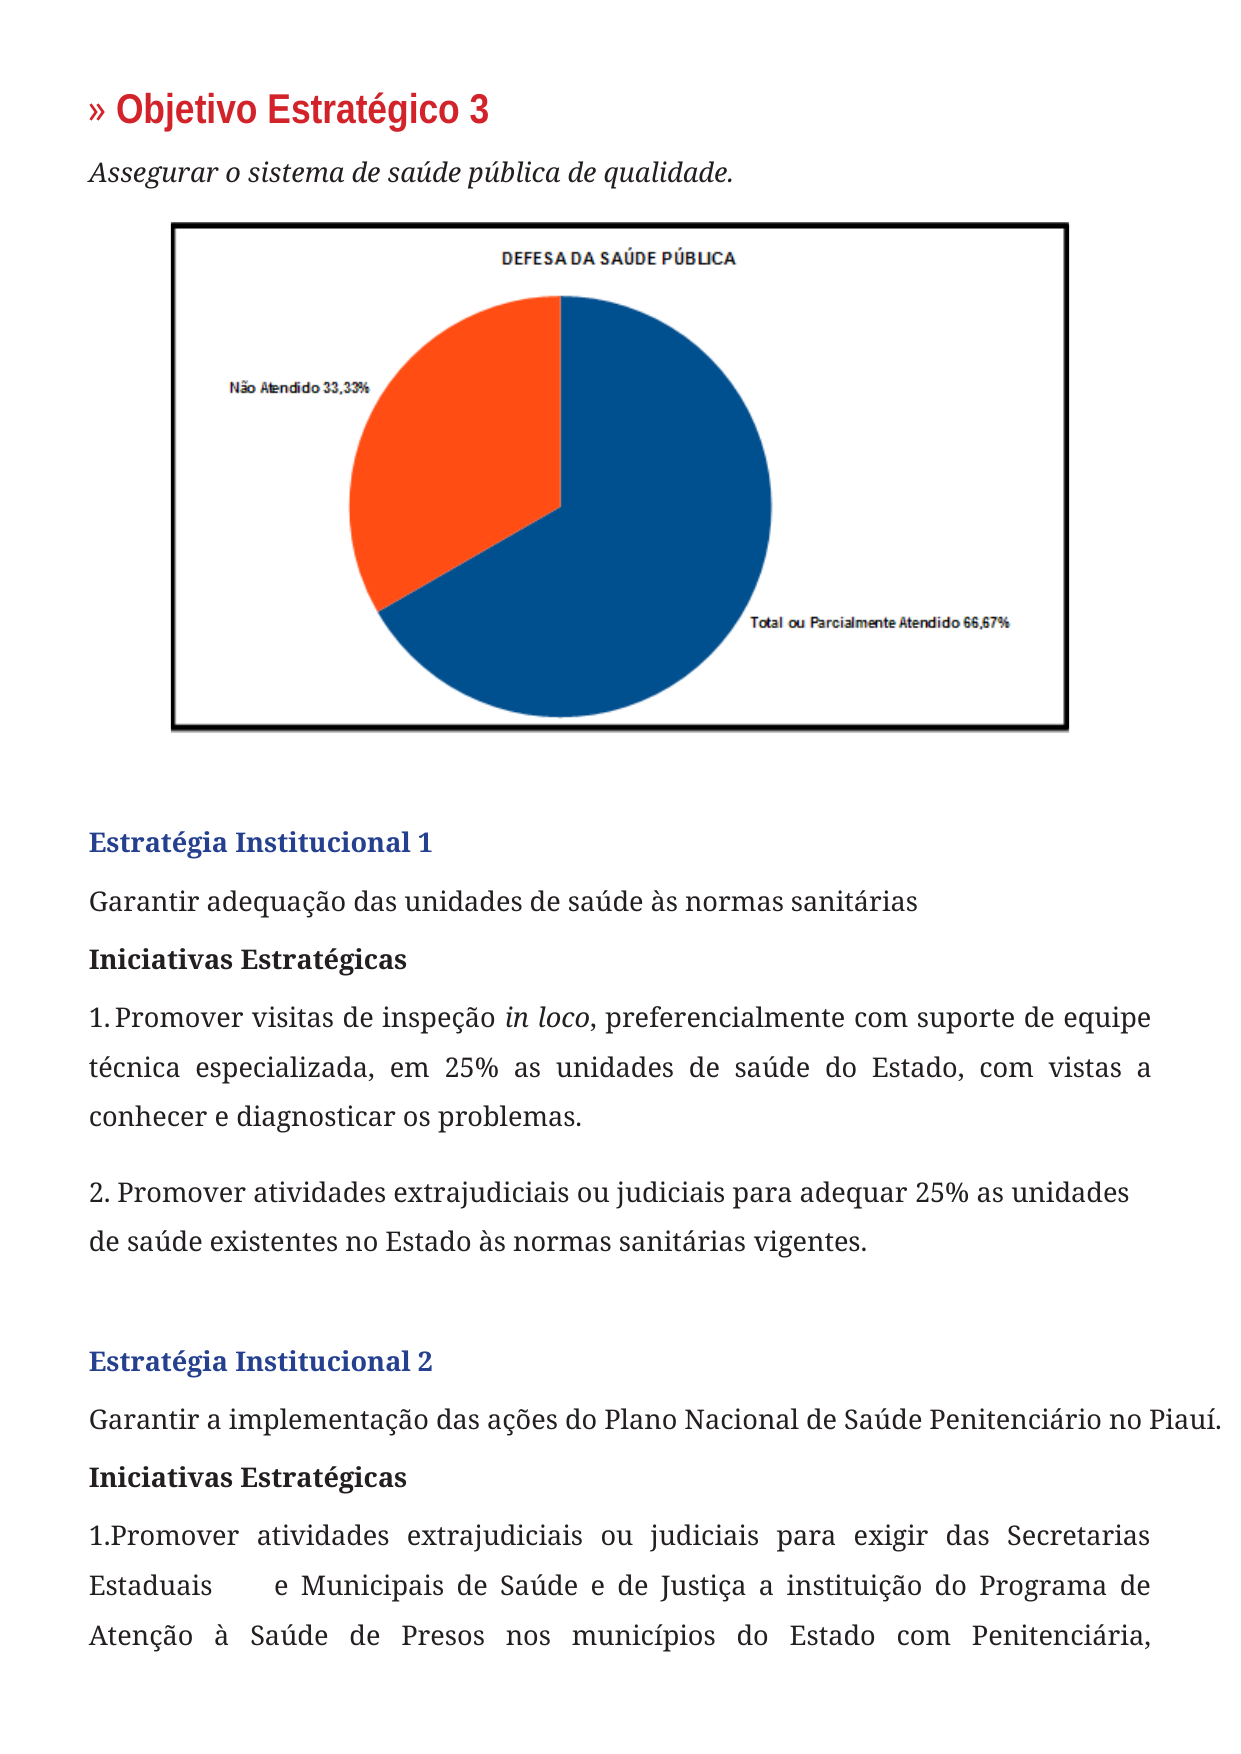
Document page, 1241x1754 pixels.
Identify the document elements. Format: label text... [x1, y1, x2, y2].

subtitle Estratégia Institucional 1 [88, 824, 1240, 861]
subtitle Iniciativas Estratégicas [88, 940, 1240, 977]
list Promover visitas de inspeção in loco, preferencialmente com suporte de equipe técnica especializada, em 25% as unidades de saúde do Estado, com vistas a conhecer e diagnosticar os problemas. [88, 998, 1152, 1135]
picture [170, 222, 1070, 733]
text Assegurar o sistema de saúde pública de qualidade. [88, 153, 1240, 190]
subtitle Iniciativas Estratégicas [88, 1459, 1240, 1496]
text 1.Promover atividades extrajudiciais ou judiciais para exigir das Secretarias Estaduais e Municipais de Saúde e de Justiça a instituição do Programa de Atenção à Saúde de Presos nos municípios do Estado com Penitenciária, [88, 1517, 1152, 1653]
text Garantir adequação das unidades de saúde às normas sanitárias [88, 882, 1240, 919]
list Promover atividades extrajudiciais ou judiciais para adequar 25% as unidades de saúde existentes no Estado às normas sanitárias vigentes. [88, 1173, 1152, 1259]
text Garantir a implementação das ações do Plano Nacional de Saúde Penitenciário no Piauí. [88, 1400, 1240, 1437]
subtitle » Objetivo Estratégico 3 [88, 79, 1240, 136]
subtitle Estratégia Institucional 2 [88, 1342, 1240, 1379]
